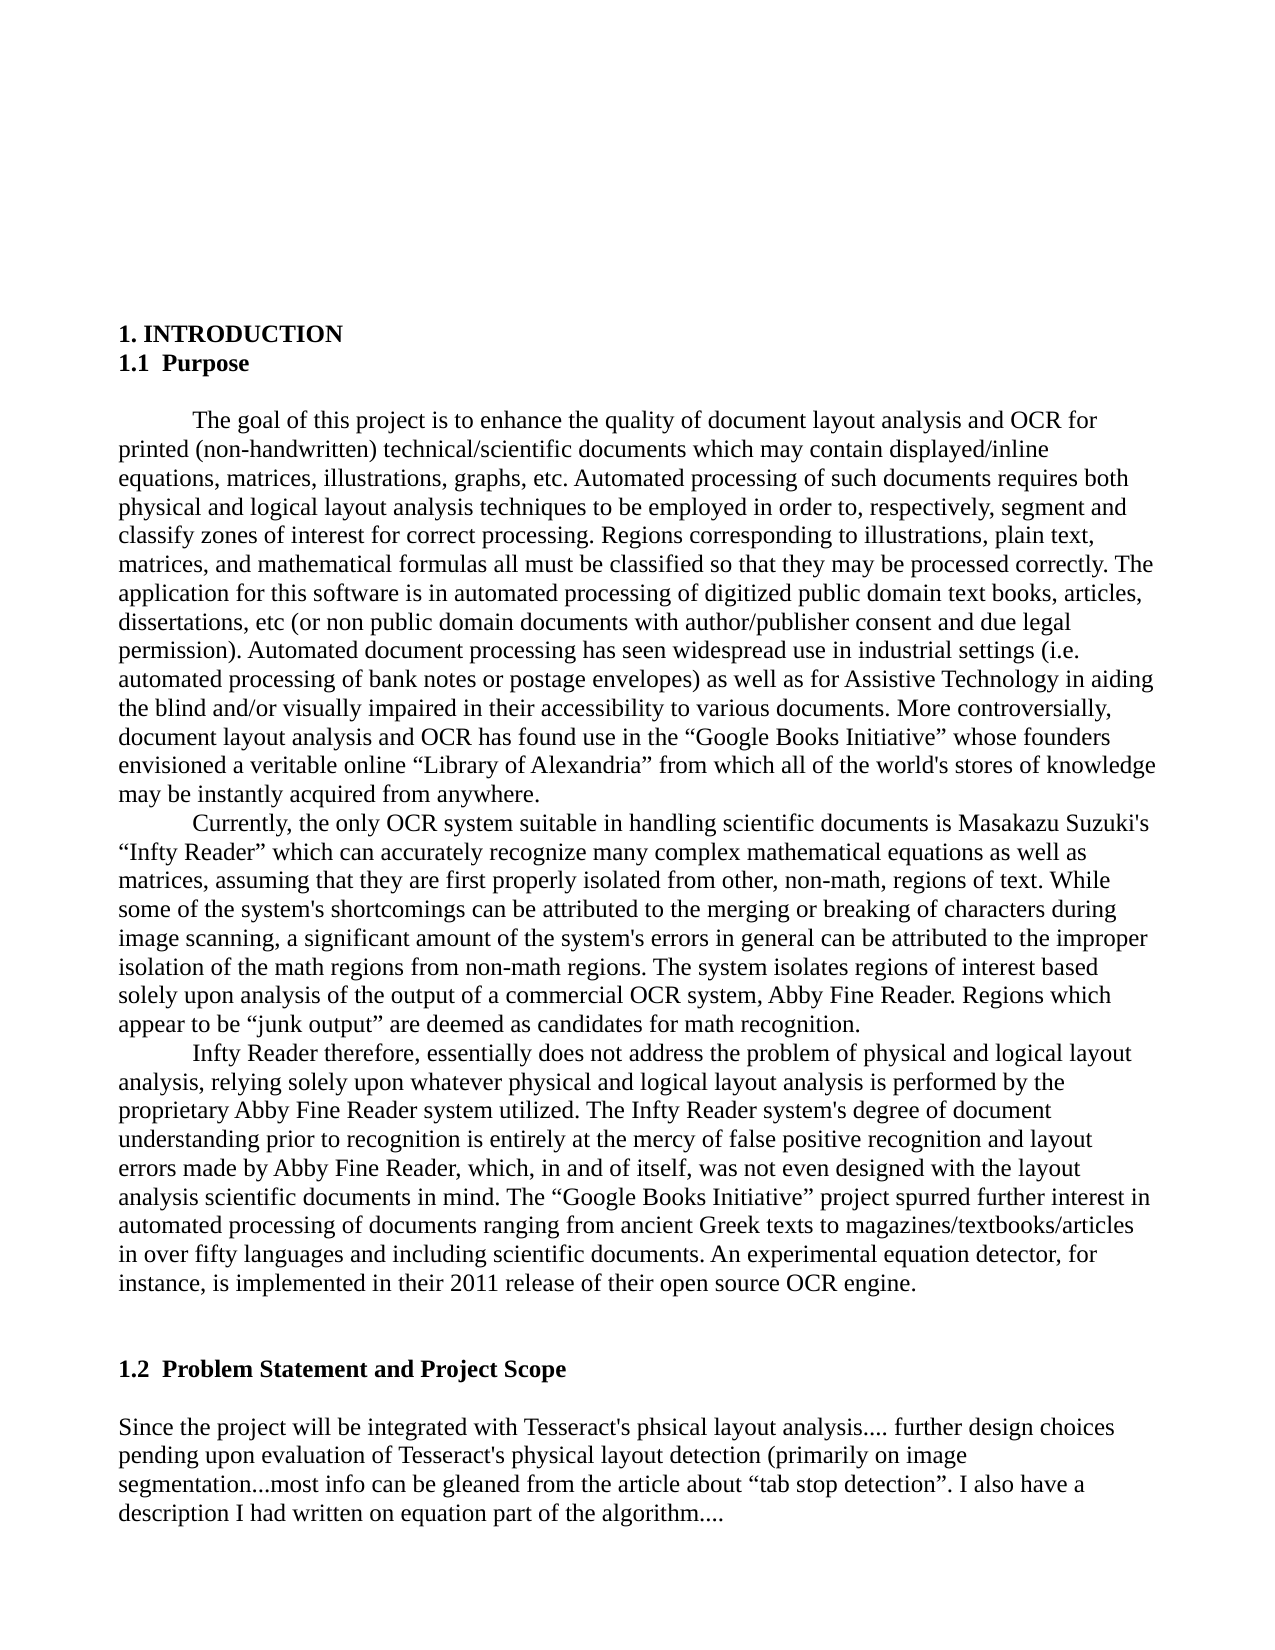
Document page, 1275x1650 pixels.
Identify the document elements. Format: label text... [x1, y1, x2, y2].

text 1. INTRODUCTION [118, 319, 1157, 348]
text The goal of this project is to enhance the quality of document layout analysis and OCR for printed (non-handwritten) technical/scientific documents which may contain displayed/inline equations, matrices, illustrations, graphs, etc. Automated processing of such documents requires both physical and logical layout analysis techniques to be employed in order to, respectively, segment and classify zones of interest for correct processing. Regions corresponding to illustrations, plain text, matrices, and mathematical formulas all must be classified so that they may be processed correctly. The application for this software is in automated processing of digitized public domain text books, articles, dissertations, etc (or non public domain documents with author/publisher consent and due legal permission). Automated document processing has seen widespread use in industrial settings (i.e. automated processing of bank notes or postage envelopes) as well as for Assistive Technology in aiding the blind and/or visually impaired in their accessibility to various documents. More controversially, document layout analysis and OCR has found use in the “Google Books Initiative” whose founders envisioned a veritable online “Library of Alexandria” from which all of the world's stores of knowledge may be instantly acquired from anywhere. [118, 406, 1157, 808]
text Since the project will be integrated with Tesseract's phsical layout analysis.... further design choices pending upon evaluation of Tesseract's physical layout detection (primarily on image segmentation...most info can be gleaned from the article about “tab stop detection”. I also have a description I had written on equation part of the algorithm.... [118, 1412, 1157, 1527]
text Currently, the only OCR system suitable in handling scientific documents is Masakazu Suzuki's “Infty Reader” which can accurately recognize many complex mathematical equations as well as matrices, assuming that they are first properly isolated from other, non-math, regions of text. While some of the system's shortcomings can be attributed to the merging or breaking of characters during image scanning, a significant amount of the system's errors in general can be attributed to the improper isolation of the math regions from non-math regions. The system isolates regions of interest based solely upon analysis of the output of a commercial OCR system, Abby Fine Reader. Regions which appear to be “junk output” are deemed as candidates for math recognition. [118, 808, 1157, 1038]
text Infty Reader therefore, essentially does not address the problem of physical and logical layout analysis, relying solely upon whatever physical and logical layout analysis is performed by the proprietary Abby Fine Reader system utilized. The Infty Reader system's degree of document understanding prior to recognition is entirely at the mercy of false positive recognition and layout errors made by Abby Fine Reader, which, in and of itself, was not even designed with the layout analysis scientific documents in mind. The “Google Books Initiative” project spurred further interest in automated processing of documents ranging from ancient Greek texts to magazines/textbooks/articles in over fifty languages and including scientific documents. An experimental equation detector, for instance, is implemented in their 2011 release of their open source OCR engine. [118, 1038, 1157, 1297]
text 1.1 Purpose [118, 348, 1157, 377]
text 1.2 Problem Statement and Project Scope [118, 1354, 1157, 1383]
